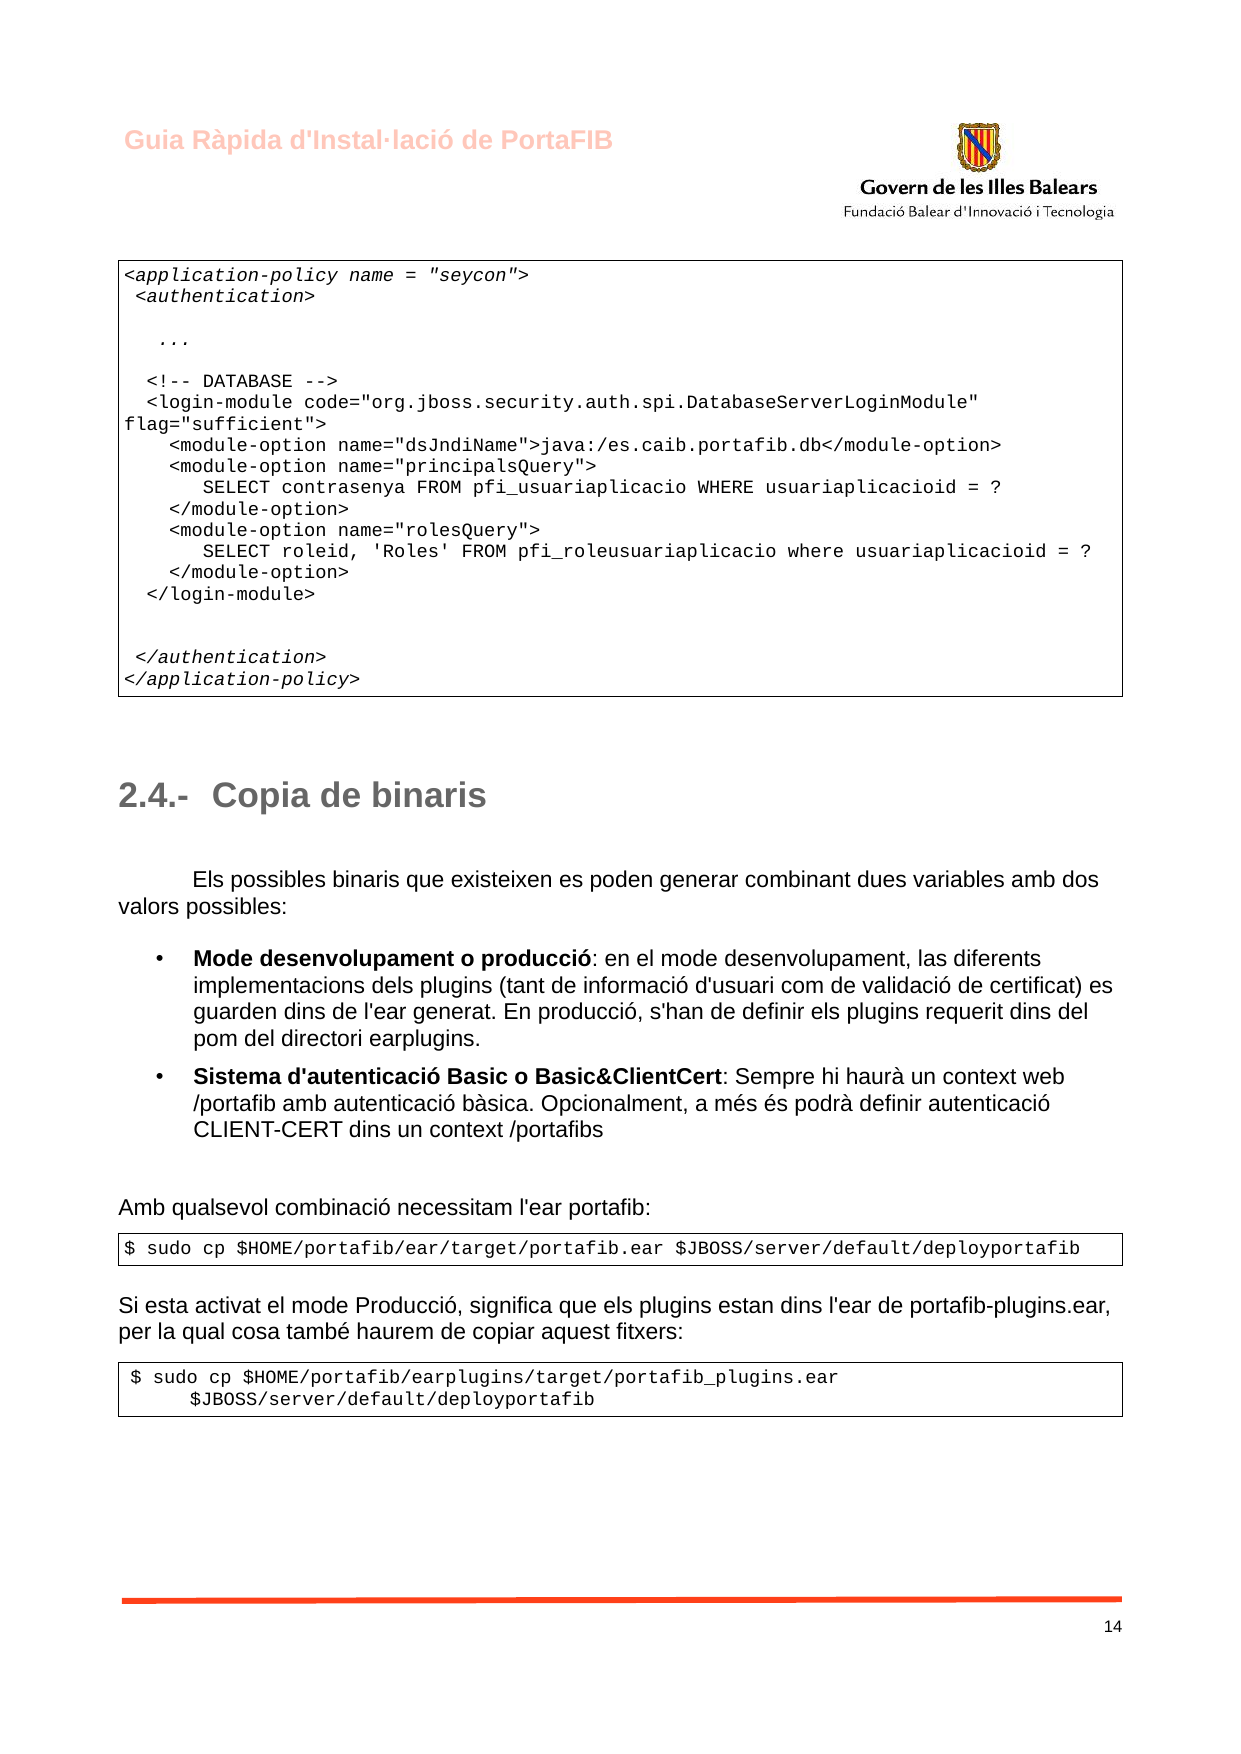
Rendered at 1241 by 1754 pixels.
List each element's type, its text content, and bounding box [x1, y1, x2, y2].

table_header $ sudo cp $HOME/portafib/earplugins/target/portafib_plugins.ear $JBOSS/server/default/deployportafib [119, 1363, 1122, 1416]
subtitle Copia de binaris [118, 774, 1122, 815]
picture [840, 123, 1117, 220]
table_header $ sudo cp $HOME/portafib/ear/target/portafib.ear $JBOSS/server/default/deployportafib [119, 1234, 1122, 1265]
list Sistema d'autenticació Basic o Basic&ClientCert: Sempre hi haurà un context web /portafib amb autenticació bàsica. Opcionalment, a més és podrà definir autenticació CLIENT-CERT dins un context /portafibs [156, 1063, 1122, 1142]
text Si esta activat el mode Producció, significa que els plugins estan dins l'ear de portafib-plugins.ear, per la qual cosa també haurem de copiar aquest fitxers: [118, 1292, 1122, 1344]
table_header <application-policy name = "seycon"> <authentication> ... <!-- DATABASE --> <login-module code="org.jboss.security.auth.spi.DatabaseServerLoginModule" flag="sufficient"> <module-option name="dsJndiName">java:/es.caib.portafib.db</module-option> <module-option name="principalsQuery"> SELECT contrasenya FROM pfi_usuariaplicacio WHERE usuariaplicacioid = ? </module-option> <module-option name="rolesQuery"> SELECT roleid, 'Roles' FROM pfi_roleusuariaplicacio where usuariaplicacioid = ? </module-option> </login-module> </authentication> </application-policy> [119, 261, 1122, 696]
text Amb qualsevol combinació necessitam l'ear portafib: [118, 1194, 1122, 1220]
list Mode desenvolupament o producció: en el mode desenvolupament, las diferents implementacions dels plugins (tant de informació d'usuari com de validació de certificat) es guarden dins de l'ear generat. En producció, s'han de definir els plugins requerit dins del pom del directori earplugins. [156, 945, 1122, 1051]
text Els possibles binaris que existeixen es poden generar combinant dues variables amb dos valors possibles: [118, 866, 1122, 919]
